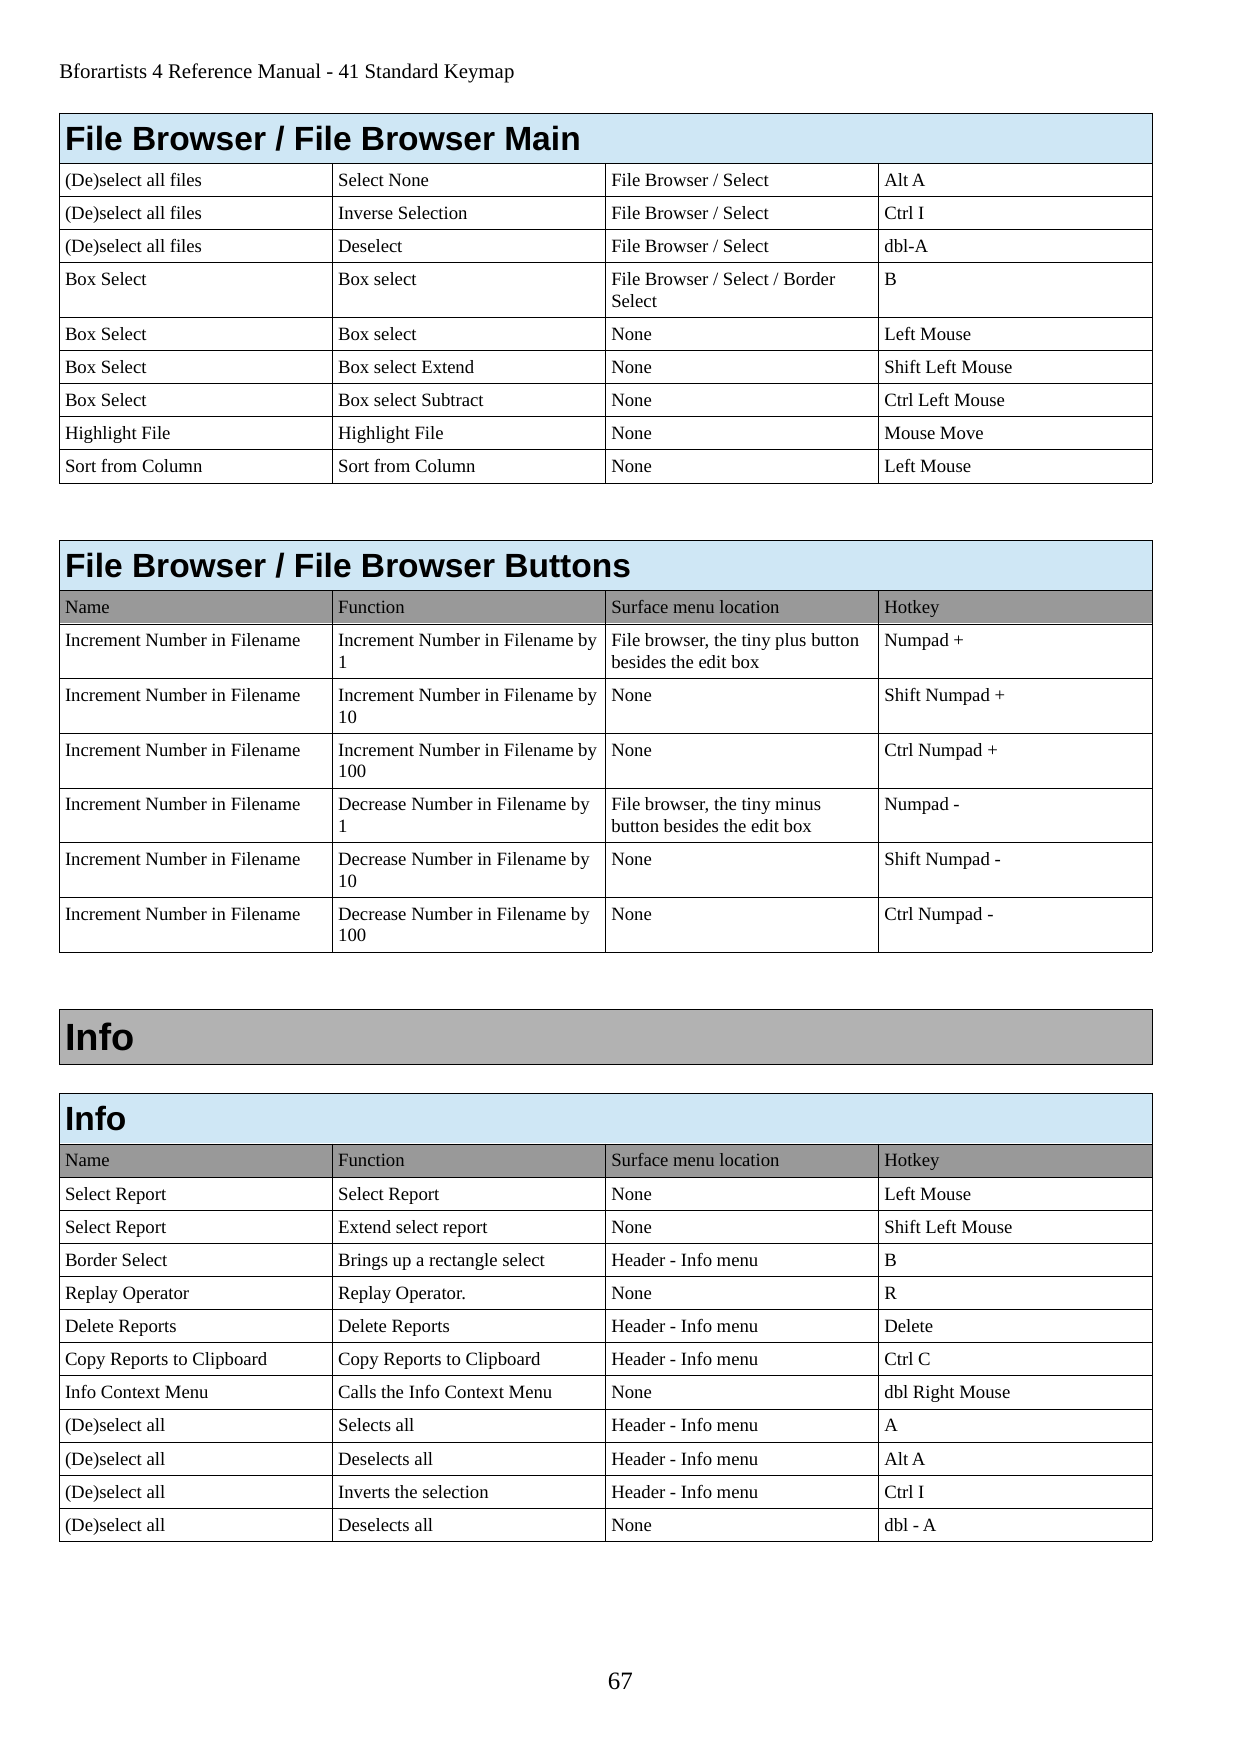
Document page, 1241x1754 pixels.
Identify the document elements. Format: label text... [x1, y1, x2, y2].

table_cell Border Select [60, 1244, 332, 1276]
table_cell None [606, 1509, 878, 1541]
table_cell None [606, 1376, 878, 1408]
table_cell Decrease Number in Filename by 10 [333, 843, 605, 897]
table_cell Header - Info menu [606, 1244, 878, 1276]
table_cell B [879, 1244, 1152, 1276]
table_cell Header - Info menu [606, 1443, 878, 1475]
table_cell Brings up a rectangle select [333, 1244, 605, 1276]
table_cell dbl - A [879, 1509, 1152, 1541]
table_cell Sort from Column [333, 450, 605, 482]
table_cell Replay Operator [60, 1277, 332, 1309]
table_cell Delete Reports [60, 1310, 332, 1342]
table_cell Numpad + [879, 625, 1152, 678]
table_cell Shift Left Mouse [879, 1211, 1152, 1243]
table_cell None [606, 1178, 878, 1210]
table_cell Decrease Number in Filename by 1 [333, 789, 605, 842]
table_cell Deselect [333, 230, 605, 262]
table_cell Box select [333, 318, 605, 350]
table_cell Decrease Number in Filename by 100 [333, 898, 605, 952]
table_cell None [606, 318, 878, 350]
table_cell Increment Number in Filename [60, 679, 332, 733]
table_cell Box select [333, 263, 605, 317]
table_cell Left Mouse [879, 450, 1152, 482]
table_cell Header - Info menu [606, 1343, 878, 1375]
table_cell Ctrl Numpad - [879, 898, 1152, 952]
table_cell None [606, 351, 878, 383]
table_cell Sort from Column [60, 450, 332, 482]
table_cell Highlight File [333, 417, 605, 449]
table_cell Header - Info menu [606, 1476, 878, 1508]
table_cell Ctrl I [879, 1476, 1152, 1508]
table_cell Info Context Menu [60, 1376, 332, 1408]
table_cell None [606, 843, 878, 897]
table_cell Select Report [60, 1178, 332, 1210]
table_cell Left Mouse [879, 318, 1152, 350]
table_cell File Browser / Select / Border Select [606, 263, 878, 317]
table_cell Copy Reports to Clipboard [60, 1343, 332, 1375]
table_cell Select Report [333, 1178, 605, 1210]
table_cell File Browser / Select [606, 197, 878, 229]
table_cell File Browser / Select [606, 230, 878, 262]
table_cell Increment Number in Filename [60, 843, 332, 897]
table_header File Browser / File Browser Main [60, 114, 1152, 163]
table_cell (De)select all [60, 1476, 332, 1508]
table_cell (De)select all files [60, 230, 332, 262]
table_cell A [879, 1410, 1152, 1442]
table_cell Copy Reports to Clipboard [333, 1343, 605, 1375]
table_cell Function [333, 1145, 605, 1177]
table_cell Calls the Info Context Menu [333, 1376, 605, 1408]
table_cell Box Select [60, 263, 332, 317]
table_cell Name [60, 591, 332, 623]
table_cell Select None [333, 164, 605, 196]
table_cell (De)select all files [60, 164, 332, 196]
table_cell Box Select [60, 318, 332, 350]
table_cell Shift Left Mouse [879, 351, 1152, 383]
table_cell Box select Extend [333, 351, 605, 383]
table_cell Deselects all [333, 1443, 605, 1475]
table_cell Ctrl Numpad + [879, 734, 1152, 787]
table_cell Inverse Selection [333, 197, 605, 229]
table_cell None [606, 417, 878, 449]
table_cell Deselects all [333, 1509, 605, 1541]
table_cell Shift Numpad + [879, 679, 1152, 733]
table_cell None [606, 679, 878, 733]
table_cell Surface menu location [606, 1145, 878, 1177]
table_cell Numpad - [879, 789, 1152, 842]
table_cell (De)select all [60, 1509, 332, 1541]
table_cell (De)select all [60, 1443, 332, 1475]
table_cell Increment Number in Filename [60, 734, 332, 787]
table_cell Delete [879, 1310, 1152, 1342]
table_cell dbl-A [879, 230, 1152, 262]
table_cell File browser, the tiny plus button besides the edit box [606, 625, 878, 678]
table_header Info [60, 1094, 1152, 1143]
table_cell Alt A [879, 1443, 1152, 1475]
table_cell Increment Number in Filename [60, 789, 332, 842]
table_header Info [60, 1010, 1152, 1064]
table_cell Inverts the selection [333, 1476, 605, 1508]
table_cell Extend select report [333, 1211, 605, 1243]
table_cell File Browser / Select [606, 164, 878, 196]
table_cell Increment Number in Filename by 1 [333, 625, 605, 678]
table_cell Mouse Move [879, 417, 1152, 449]
table_cell Box Select [60, 384, 332, 416]
table_cell Delete Reports [333, 1310, 605, 1342]
table_cell Shift Numpad - [879, 843, 1152, 897]
table_cell Increment Number in Filename [60, 898, 332, 952]
table_cell R [879, 1277, 1152, 1309]
table_cell None [606, 734, 878, 787]
table_cell Increment Number in Filename [60, 625, 332, 678]
table_cell (De)select all files [60, 197, 332, 229]
table_cell Hotkey [879, 1145, 1152, 1177]
table_cell Surface menu location [606, 591, 878, 623]
table_cell Header - Info menu [606, 1410, 878, 1442]
table_cell B [879, 263, 1152, 317]
table_header File Browser / File Browser Buttons [60, 541, 1152, 590]
table_cell None [606, 1277, 878, 1309]
table_cell None [606, 898, 878, 952]
table_cell None [606, 384, 878, 416]
table_cell Increment Number in Filename by 100 [333, 734, 605, 787]
table_cell None [606, 1211, 878, 1243]
table_cell Function [333, 591, 605, 623]
table_cell Highlight File [60, 417, 332, 449]
table_cell Selects all [333, 1410, 605, 1442]
table_cell Box select Subtract [333, 384, 605, 416]
table_cell Select Report [60, 1211, 332, 1243]
table_cell Hotkey [879, 591, 1152, 623]
table_cell Alt A [879, 164, 1152, 196]
table_cell None [606, 450, 878, 482]
table_cell Name [60, 1145, 332, 1177]
table_cell dbl Right Mouse [879, 1376, 1152, 1408]
table_cell (De)select all [60, 1410, 332, 1442]
table_cell File browser, the tiny minus button besides the edit box [606, 789, 878, 842]
table_cell Increment Number in Filename by 10 [333, 679, 605, 733]
table_cell Box Select [60, 351, 332, 383]
table_cell Ctrl I [879, 197, 1152, 229]
table_cell Replay Operator. [333, 1277, 605, 1309]
table_cell Ctrl Left Mouse [879, 384, 1152, 416]
table_cell Left Mouse [879, 1178, 1152, 1210]
table_cell Ctrl C [879, 1343, 1152, 1375]
table_cell Header - Info menu [606, 1310, 878, 1342]
